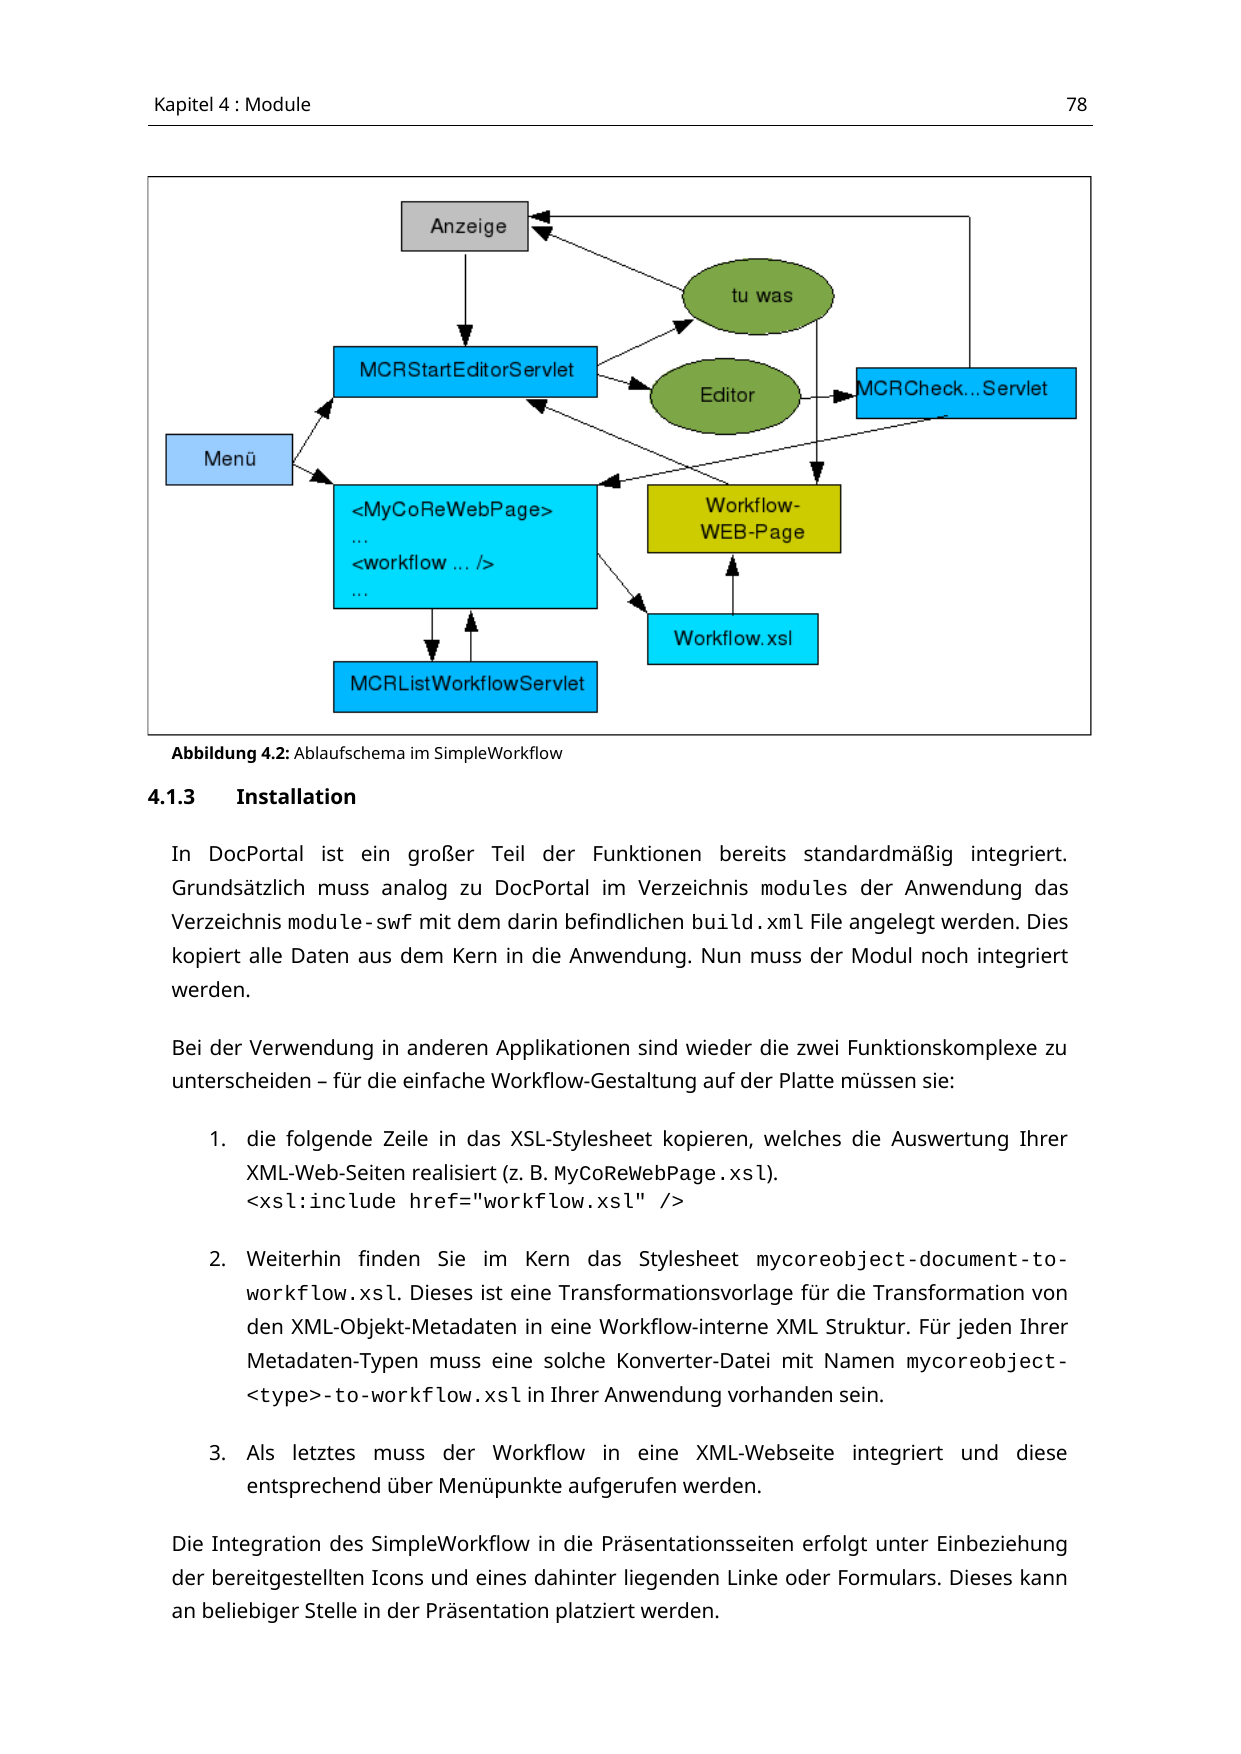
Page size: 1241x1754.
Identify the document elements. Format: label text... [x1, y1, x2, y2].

text Abbildung 4.2: Ablaufschema im SimpleWorkflow [171, 737, 1069, 764]
list die folgende Zeile in das XSL-Stylesheet kopieren, welches die Auswertung Ihrer XML-Web-Seiten realisiert (z. B. MyCoReWebPage.xsl). <xsl:include href="workflow.xsl" /> [209, 1124, 1069, 1214]
picture [147, 176, 1093, 737]
subtitle Installation [148, 764, 1092, 810]
text [148, 148, 1092, 176]
list Als letztes muss der Workflow in eine XML-Webseite integriert und diese entsprechend über Menüpunkte aufgerufen werden. [209, 1438, 1069, 1500]
text Die Integration des SimpleWorkflow in die Präsentationsseiten erfolgt unter Einbeziehung der bereitgestellten Icons und eines dahinter liegenden Linke oder Formulars. Dieses kann an beliebiger Stelle in der Präsentation platziert werden. [171, 1529, 1069, 1625]
text In DocPortal ist ein großer Teil der Funktionen bereits standardmäßig integriert. Grundsätzlich muss analog zu DocPortal im Verzeichnis modules der Anwendung das Verzeichnis module-swf mit dem darin befindlichen build.xml File angelegt werden. Dies kopiert alle Daten aus dem Kern in die Anwendung. Nun muss der Modul noch integriert werden. [171, 839, 1069, 1003]
list Weiterhin finden Sie im Kern das Stylesheet mycoreobject-document-to-workflow.xsl. Dieses ist eine Transformationsvorlage für die Transformation von den XML-Objekt-Metadaten in eine Workflow-interne XML Struktur. Für jeden Ihrer Metadaten-Typen muss eine solche Konverter-Datei mit Namen mycoreobject-<type>-to-workflow.xsl in Ihrer Anwendung vorhanden sein. [209, 1244, 1069, 1408]
text Bei der Verwendung in anderen Applikationen sind wieder die zwei Funktionskomplexe zu unterscheiden – für die einfache Workflow-Gestaltung auf der Platte müssen sie: [171, 1033, 1069, 1095]
